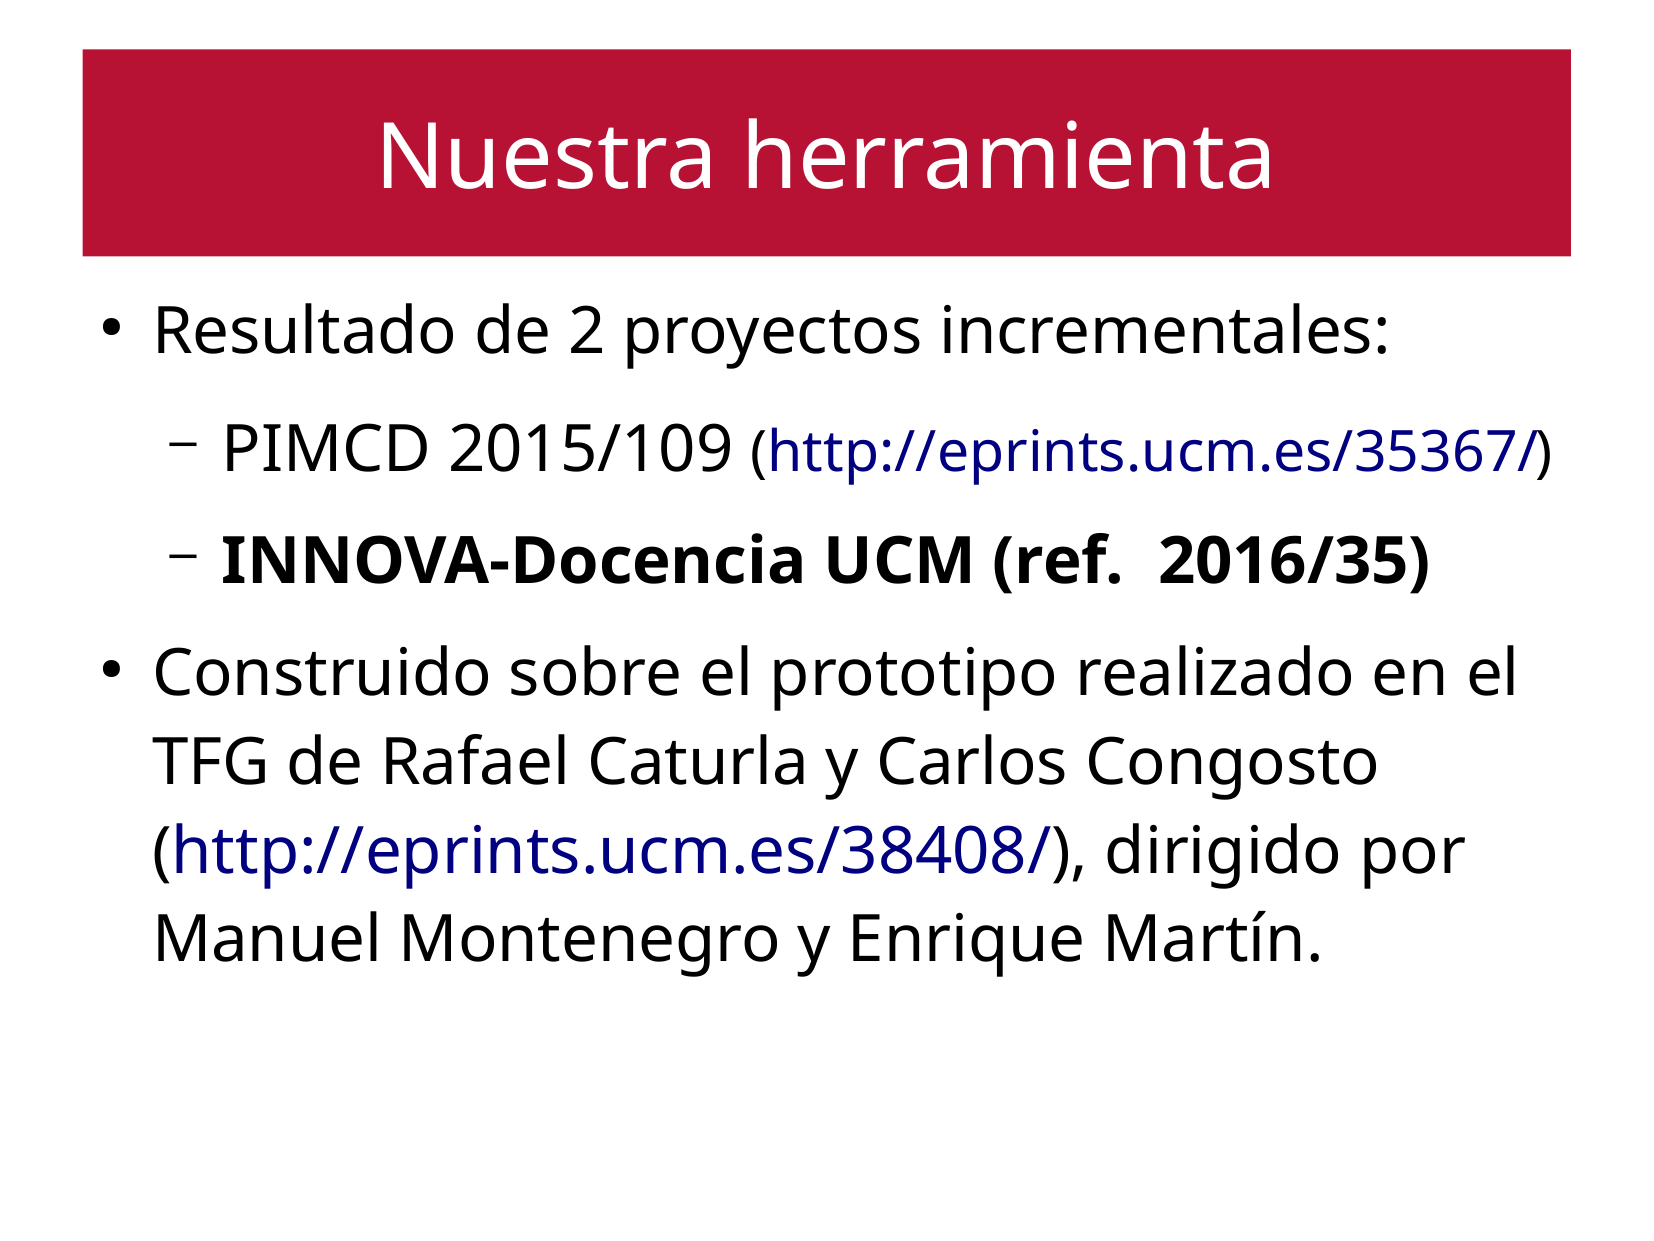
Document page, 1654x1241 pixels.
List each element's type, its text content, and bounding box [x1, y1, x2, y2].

list Resultado de 2 proyectos incrementales: PIMCD 2015/109 (http://eprints.ucm.es/35367/) INNOVA-Docencia UCM (ref. 2016/35) Construido sobre el prototipo realizado en el TFG de Rafael Caturla y Carlos Congosto (http://eprints.ucm.es/38408/), dirigido por Manuel Montenegro y Enrique Martín. [82, 284, 1571, 1004]
title Nuestra herramienta [82, 49, 1571, 257]
